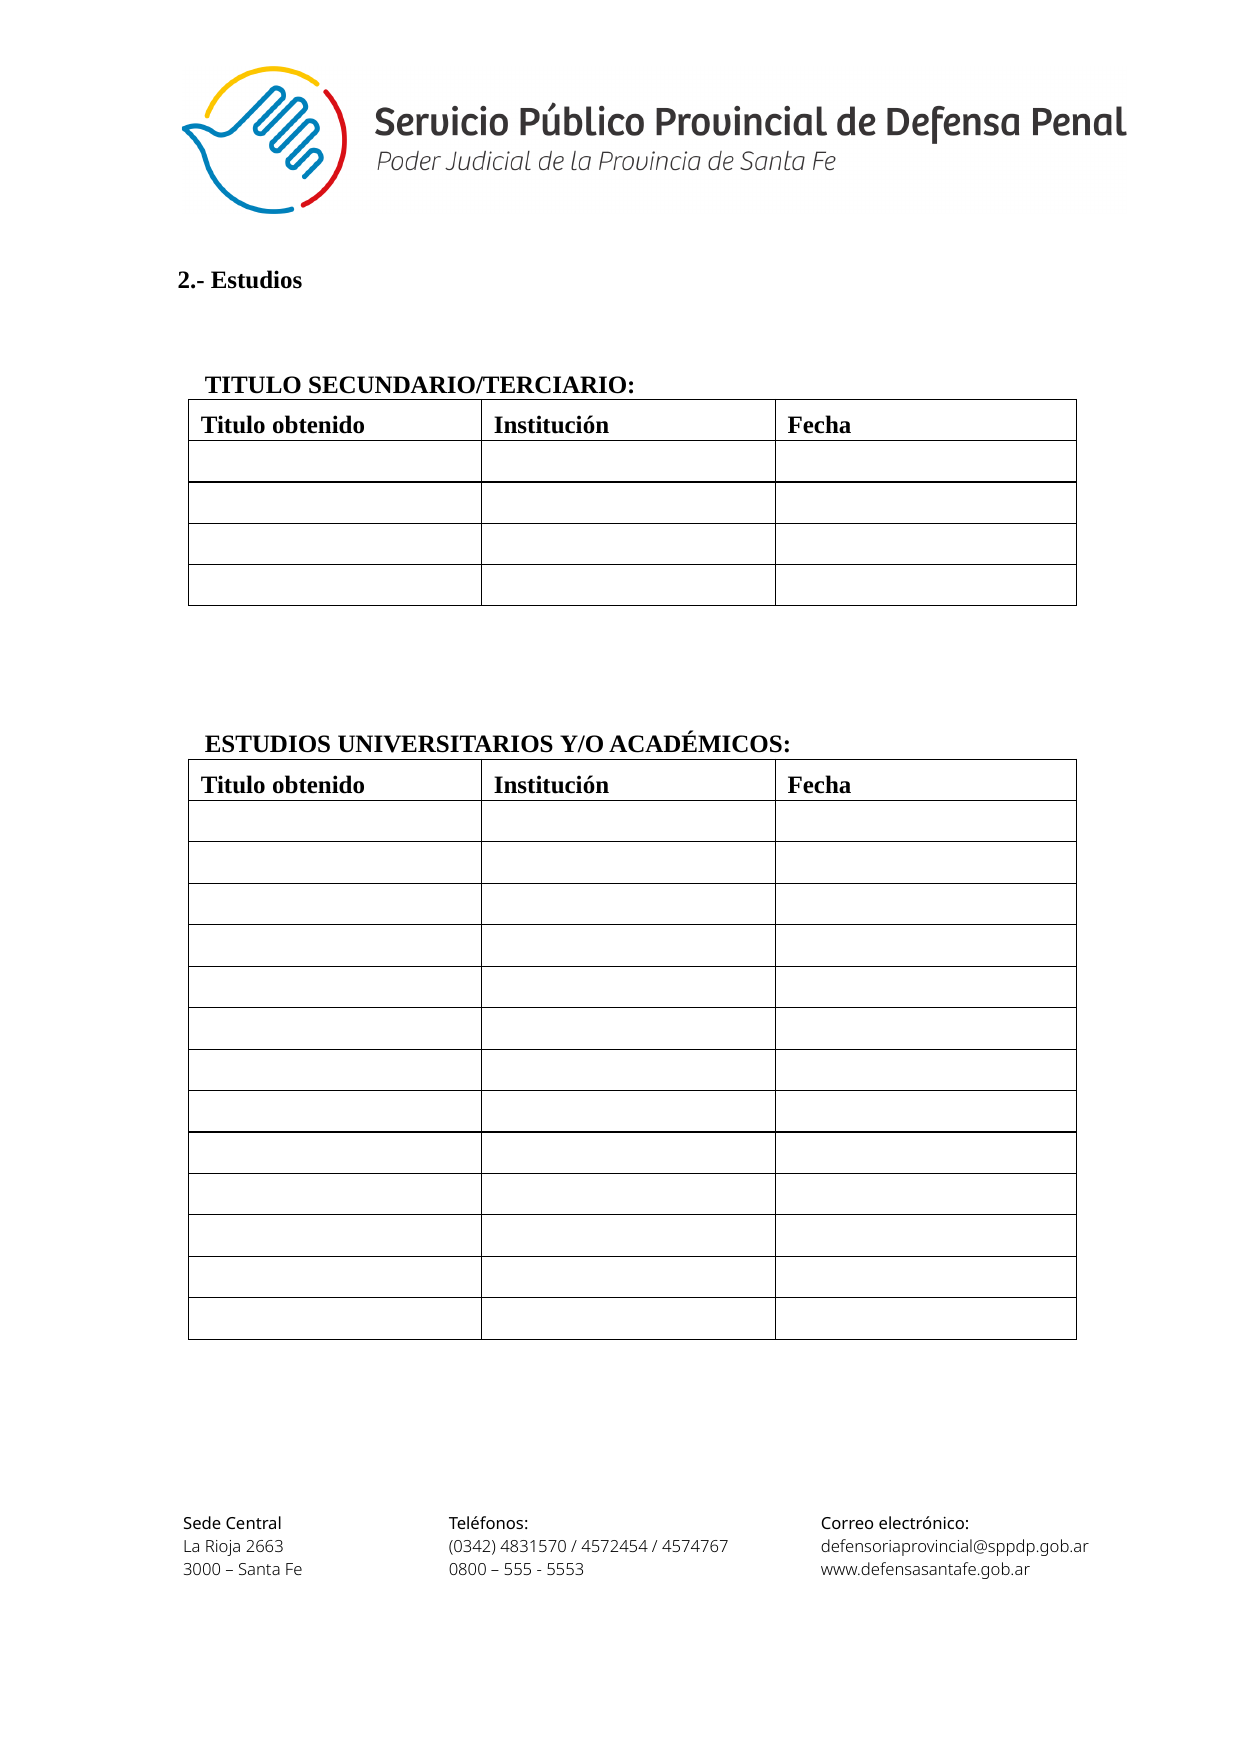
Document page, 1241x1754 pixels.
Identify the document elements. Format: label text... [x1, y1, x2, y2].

table_cell [776, 483, 1076, 523]
table_cell [189, 842, 481, 883]
table_cell [776, 842, 1076, 883]
table_cell [776, 1174, 1076, 1214]
table_cell [776, 801, 1076, 841]
table_cell [482, 565, 775, 605]
table_cell [482, 1008, 775, 1048]
table_cell [189, 967, 481, 1007]
table_cell [482, 801, 775, 841]
table_cell [189, 565, 481, 605]
table_cell [189, 1133, 481, 1173]
subtitle TITULO SECUNDARIO/TERCIARIO: [204, 370, 1152, 398]
table_cell [189, 1091, 481, 1131]
table_header Titulo obtenido [189, 400, 481, 440]
table_cell [482, 1174, 775, 1214]
table_header Institución [482, 400, 775, 440]
picture [181, 131, 259, 214]
table_cell [776, 1091, 1076, 1131]
table_cell [189, 1008, 481, 1048]
table_cell [482, 925, 775, 966]
table_cell [189, 925, 481, 966]
table_cell [776, 1257, 1076, 1297]
table_header Fecha [776, 400, 1076, 440]
table_header 2.- Estudios [177, 265, 1152, 294]
table_cell [776, 524, 1076, 564]
table_cell [482, 483, 775, 523]
table_header Titulo obtenido [189, 760, 481, 800]
table_cell [482, 884, 775, 924]
text ESTUDIOS UNIVERSITARIOS Y/O ACADÉMICOS: [204, 729, 1152, 758]
table_cell [189, 1257, 481, 1297]
table_cell [482, 967, 775, 1007]
picture [181, 66, 1127, 214]
table_cell [482, 524, 775, 564]
table_cell [776, 565, 1076, 605]
table_cell [482, 1257, 775, 1297]
table_cell [776, 1298, 1076, 1339]
table_cell [776, 925, 1076, 966]
table_cell [776, 1008, 1076, 1048]
table_cell [776, 967, 1076, 1007]
table_cell [776, 1215, 1076, 1256]
table_cell [482, 1215, 775, 1256]
table_cell [482, 1091, 775, 1131]
table_header Institución [482, 760, 775, 800]
table_cell [482, 842, 775, 883]
table_cell [776, 884, 1076, 924]
table_cell [189, 1215, 481, 1256]
table_cell [776, 1050, 1076, 1090]
table_cell [776, 441, 1076, 481]
table_cell [776, 1133, 1076, 1173]
table_header Fecha [776, 760, 1076, 800]
table_cell [189, 1298, 481, 1339]
table_cell [189, 524, 481, 564]
table_cell [189, 801, 481, 841]
table_cell [482, 1133, 775, 1173]
table_cell [189, 441, 481, 481]
table_cell [482, 441, 775, 481]
table_cell [189, 483, 481, 523]
table_cell [482, 1298, 775, 1339]
table_cell [189, 884, 481, 924]
table_cell [189, 1174, 481, 1214]
table_cell [482, 1050, 775, 1090]
table_cell [189, 1050, 481, 1090]
